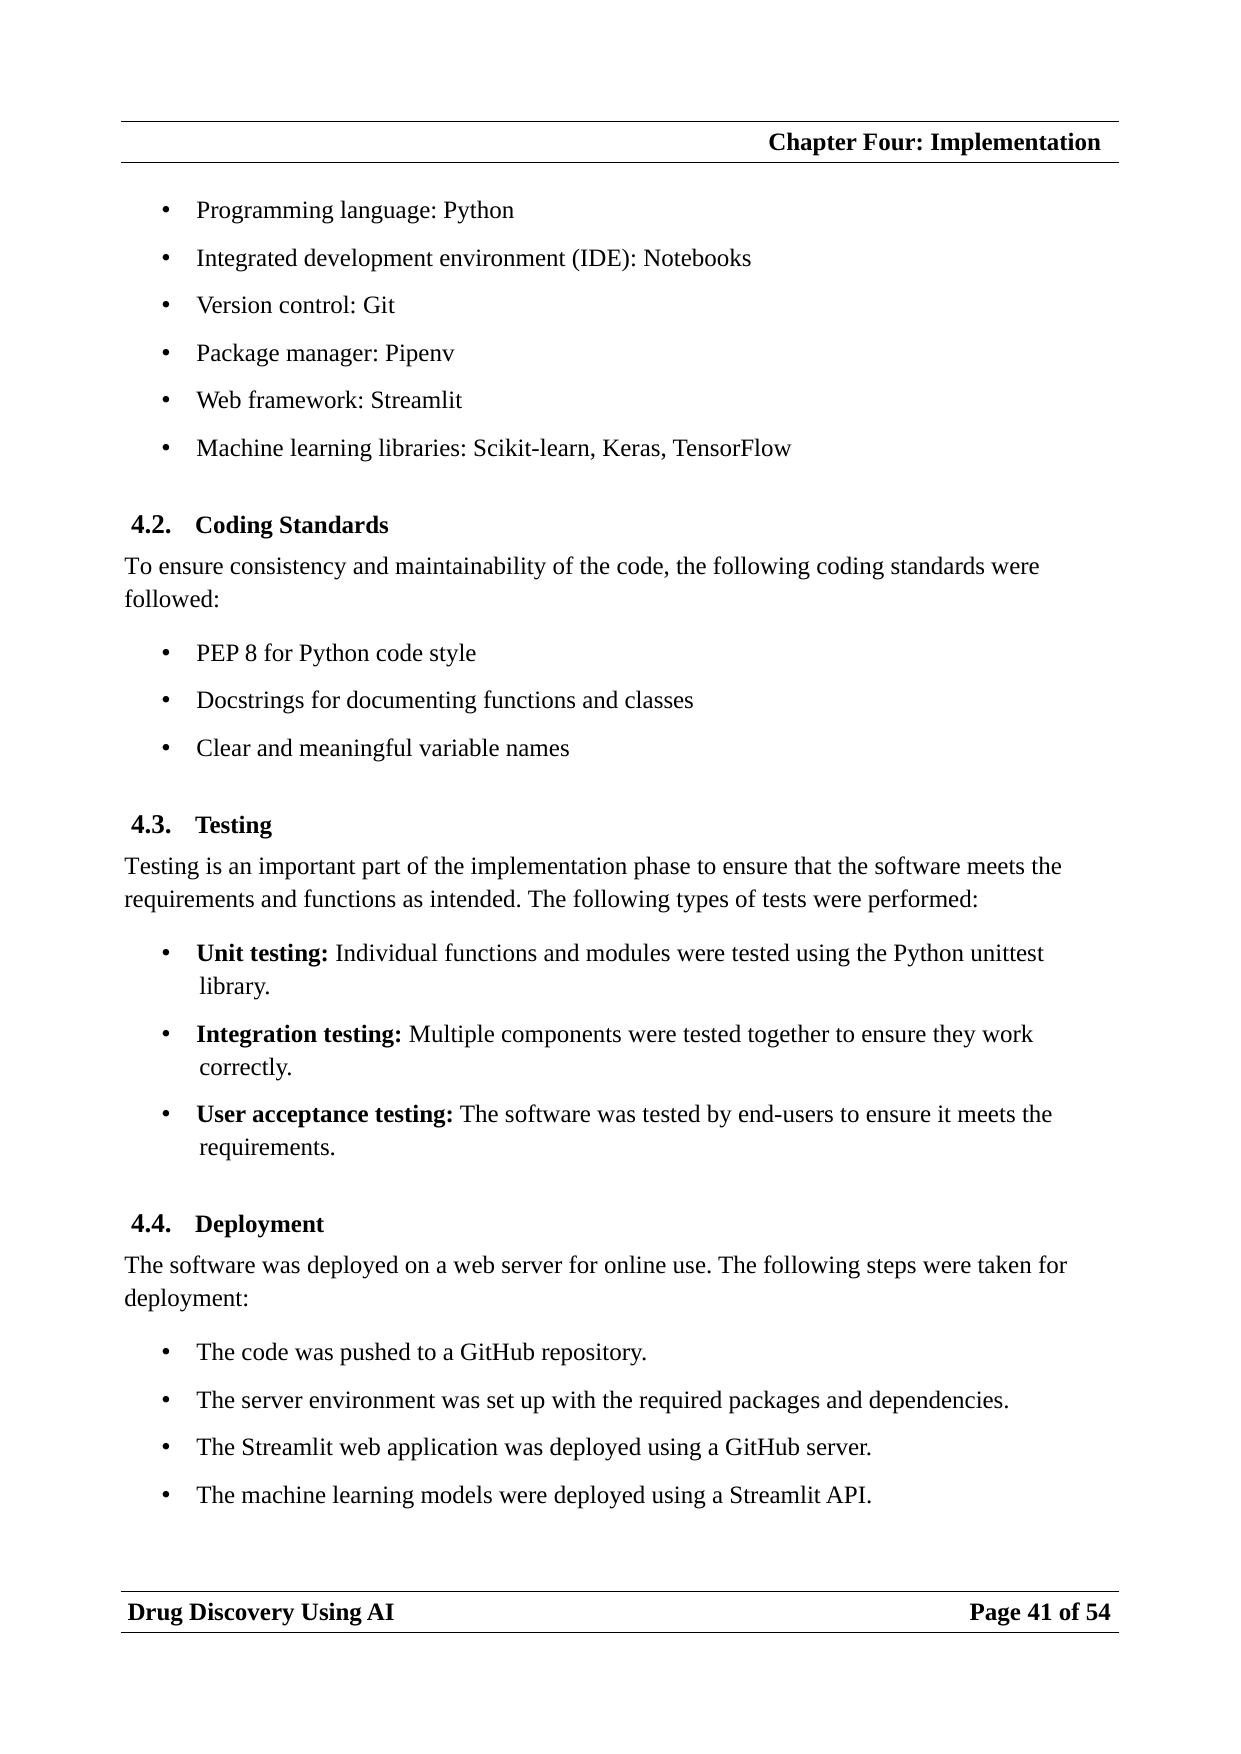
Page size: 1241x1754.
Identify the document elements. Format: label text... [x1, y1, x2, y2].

text Testing is an important part of the implementation phase to ensure that the software meets the requirements and functions as intended. The following types of tests were performed: [121, 848, 1119, 916]
list The machine learning models were deployed using a Streamlit API. [159, 1477, 1119, 1512]
subtitle Testing [121, 805, 1119, 839]
list The Streamlit web application was deployed using a GitHub server. [159, 1429, 1119, 1461]
list The server environment was set up with the required packages and dependencies. [159, 1382, 1119, 1413]
list PEP 8 for Python code style [159, 635, 1119, 667]
subtitle Coding Standards [121, 505, 1119, 539]
list Integrated development environment (IDE): Notebooks [159, 240, 1119, 272]
list Unit testing: Individual functions and modules were tested using the Python unittest library. [159, 935, 1119, 1000]
list Clear and meaningful variable names [159, 730, 1119, 765]
list The code was pushed to a GitHub repository. [159, 1334, 1119, 1366]
list Integration testing: Multiple components were tested together to ensure they work correctly. [159, 1016, 1119, 1080]
text The software was deployed on a web server for online use. The following steps were taken for deployment: [121, 1247, 1119, 1315]
list Version control: Git [159, 287, 1119, 319]
list Machine learning libraries: Scikit-learn, Keras, TensorFlow [159, 430, 1119, 465]
subtitle Deployment [121, 1204, 1119, 1238]
text To ensure consistency and maintainability of the code, the following coding standards were followed: [121, 548, 1119, 616]
list Programming language: Python [159, 192, 1119, 224]
list User acceptance testing: The software was tested by end-users to ensure it meets the requirements. [159, 1096, 1119, 1164]
list Docstrings for documenting functions and classes [159, 683, 1119, 714]
list Package manager: Pipenv [159, 335, 1119, 367]
list Web framework: Streamlit [159, 383, 1119, 414]
